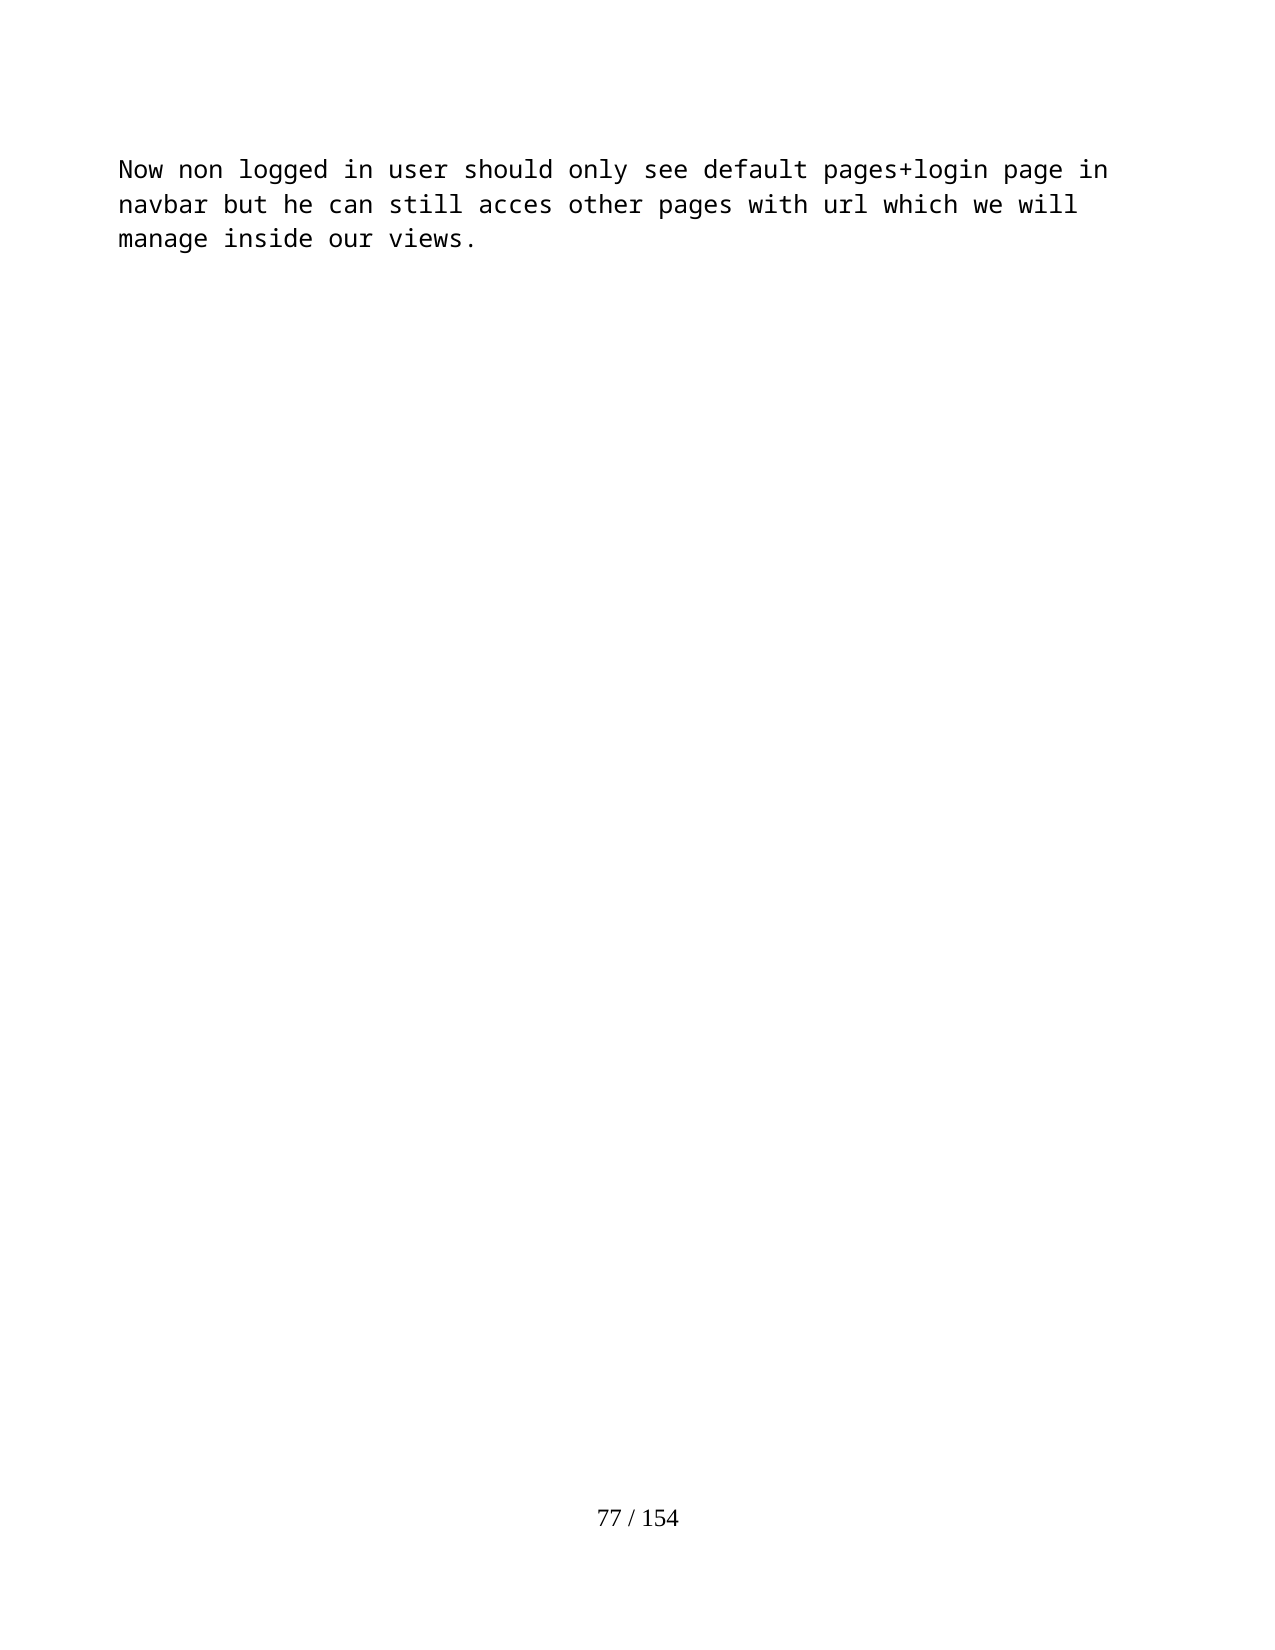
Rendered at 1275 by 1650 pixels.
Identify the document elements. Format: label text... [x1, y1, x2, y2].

text Now non logged in user should only see default pages+login page in navbar but he can still acces other pages with url which we will manage inside our views. [118, 152, 1157, 254]
